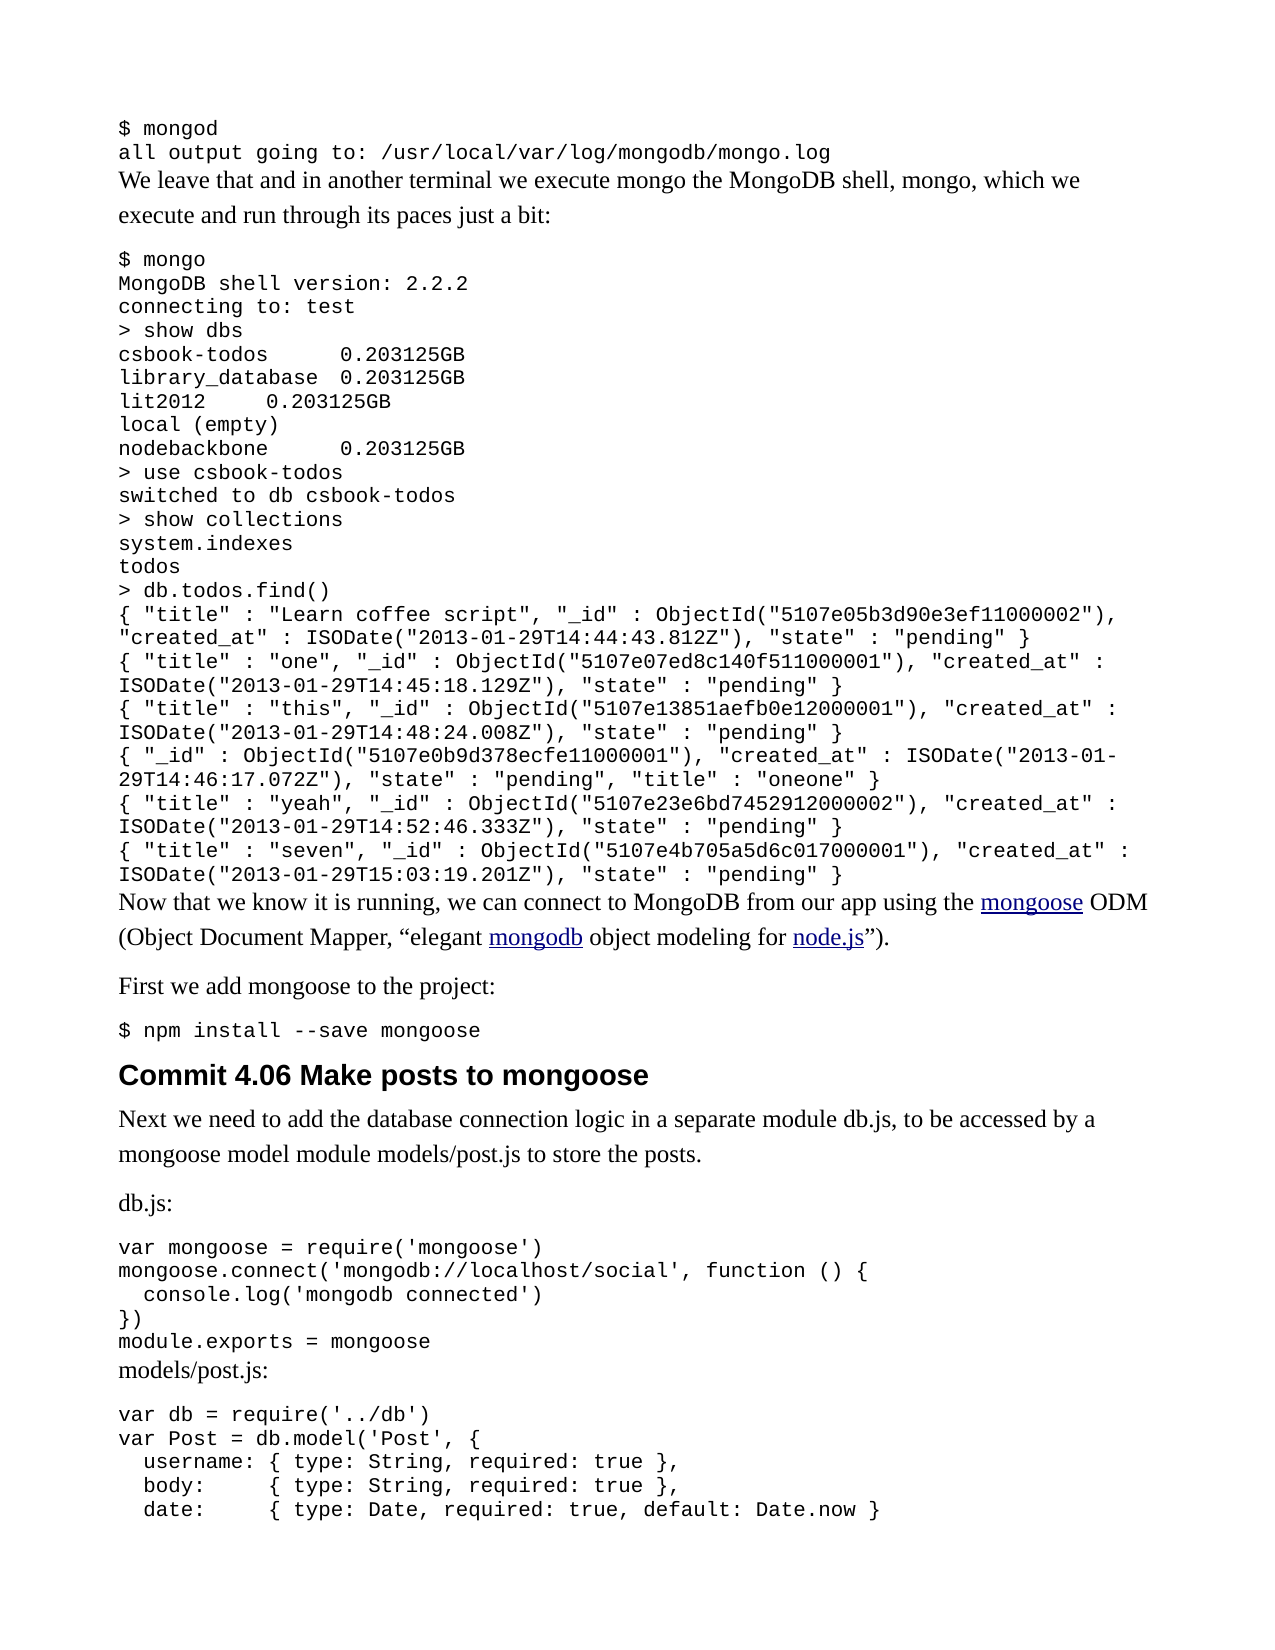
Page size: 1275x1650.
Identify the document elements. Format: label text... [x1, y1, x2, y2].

text library_database 0.203125GB [118, 367, 1157, 391]
text First we add mongoose to the project: [118, 971, 1157, 1000]
text db.js: [118, 1188, 1157, 1217]
text nodebackbone 0.203125GB [118, 438, 1157, 462]
text switched to db csbook-todos [118, 485, 1157, 509]
text var Post = db.model('Post', { [118, 1428, 1157, 1451]
text date: { type: Date, required: true, default: Date.now } [118, 1499, 1157, 1522]
text $ npm install --save mongoose [118, 1020, 1157, 1044]
text todos [118, 556, 1157, 580]
text > show dbs [118, 320, 1157, 343]
text Now that we know it is running, we can connect to MongoDB from our app using the mongoose ODM (Object Document Mapper, “elegant mongodb object modeling for node.js”). [118, 887, 1157, 951]
text { "title" : "seven", "_id" : ObjectId("5107e4b705a5d6c017000001"), "created_at" : ISODate("2013-01-29T15:03:19.201Z"), "state" : "pending" } [118, 840, 1157, 887]
text csbook-todos 0.203125GB [118, 343, 1157, 367]
text }) [118, 1308, 1157, 1331]
text mongoose.connect('mongodb://localhost/social', function () { [118, 1261, 1157, 1284]
subtitle Commit 4.06 Make posts to mongoose [118, 1058, 1157, 1092]
text console.log('mongodb connected') [118, 1284, 1157, 1308]
text > show collections [118, 509, 1157, 533]
text connecting to: test [118, 296, 1157, 320]
text $ mongod [118, 118, 1157, 142]
text module.exports = mongoose [118, 1331, 1157, 1355]
text username: { type: String, required: true }, [118, 1451, 1157, 1475]
text { "title" : "yeah", "_id" : ObjectId("5107e23e6bd7452912000002"), "created_at" : ISODate("2013-01-29T14:52:46.333Z"), "state" : "pending" } [118, 793, 1157, 840]
text body: { type: String, required: true }, [118, 1475, 1157, 1499]
text lit2012 0.203125GB [118, 391, 1157, 414]
text var mongoose = require('mongoose') [118, 1237, 1157, 1261]
text We leave that and in another terminal we execute mongo the MongoDB shell, mongo, which we execute and run through its paces just a bit: [118, 165, 1157, 229]
text var db = require('../db') [118, 1404, 1157, 1428]
text $ mongo [118, 249, 1157, 273]
text system.indexes [118, 533, 1157, 556]
text > db.todos.find() [118, 580, 1157, 604]
text all output going to: /usr/local/var/log/mongodb/mongo.log [118, 142, 1157, 165]
text { "title" : "Learn coffee script", "_id" : ObjectId("5107e05b3d90e3ef11000002"), "created_at" : ISODate("2013-01-29T14:44:43.812Z"), "state" : "pending" } [118, 604, 1157, 651]
text local (empty) [118, 414, 1157, 438]
text Next we need to add the database connection logic in a separate module db.js, to be accessed by a mongoose model module models/post.js to store the posts. [118, 1104, 1157, 1167]
text { "title" : "one", "_id" : ObjectId("5107e07ed8c140f511000001"), "created_at" : ISODate("2013-01-29T14:45:18.129Z"), "state" : "pending" } [118, 651, 1157, 698]
text > use csbook-todos [118, 462, 1157, 485]
text { "title" : "this", "_id" : ObjectId("5107e13851aefb0e12000001"), "created_at" : ISODate("2013-01-29T14:48:24.008Z"), "state" : "pending" } [118, 698, 1157, 746]
text { "_id" : ObjectId("5107e0b9d378ecfe11000001"), "created_at" : ISODate("2013-01-29T14:46:17.072Z"), "state" : "pending", "title" : "oneone" } [118, 746, 1157, 793]
text models/post.js: [118, 1355, 1157, 1384]
text MongoDB shell version: 2.2.2 [118, 273, 1157, 296]
